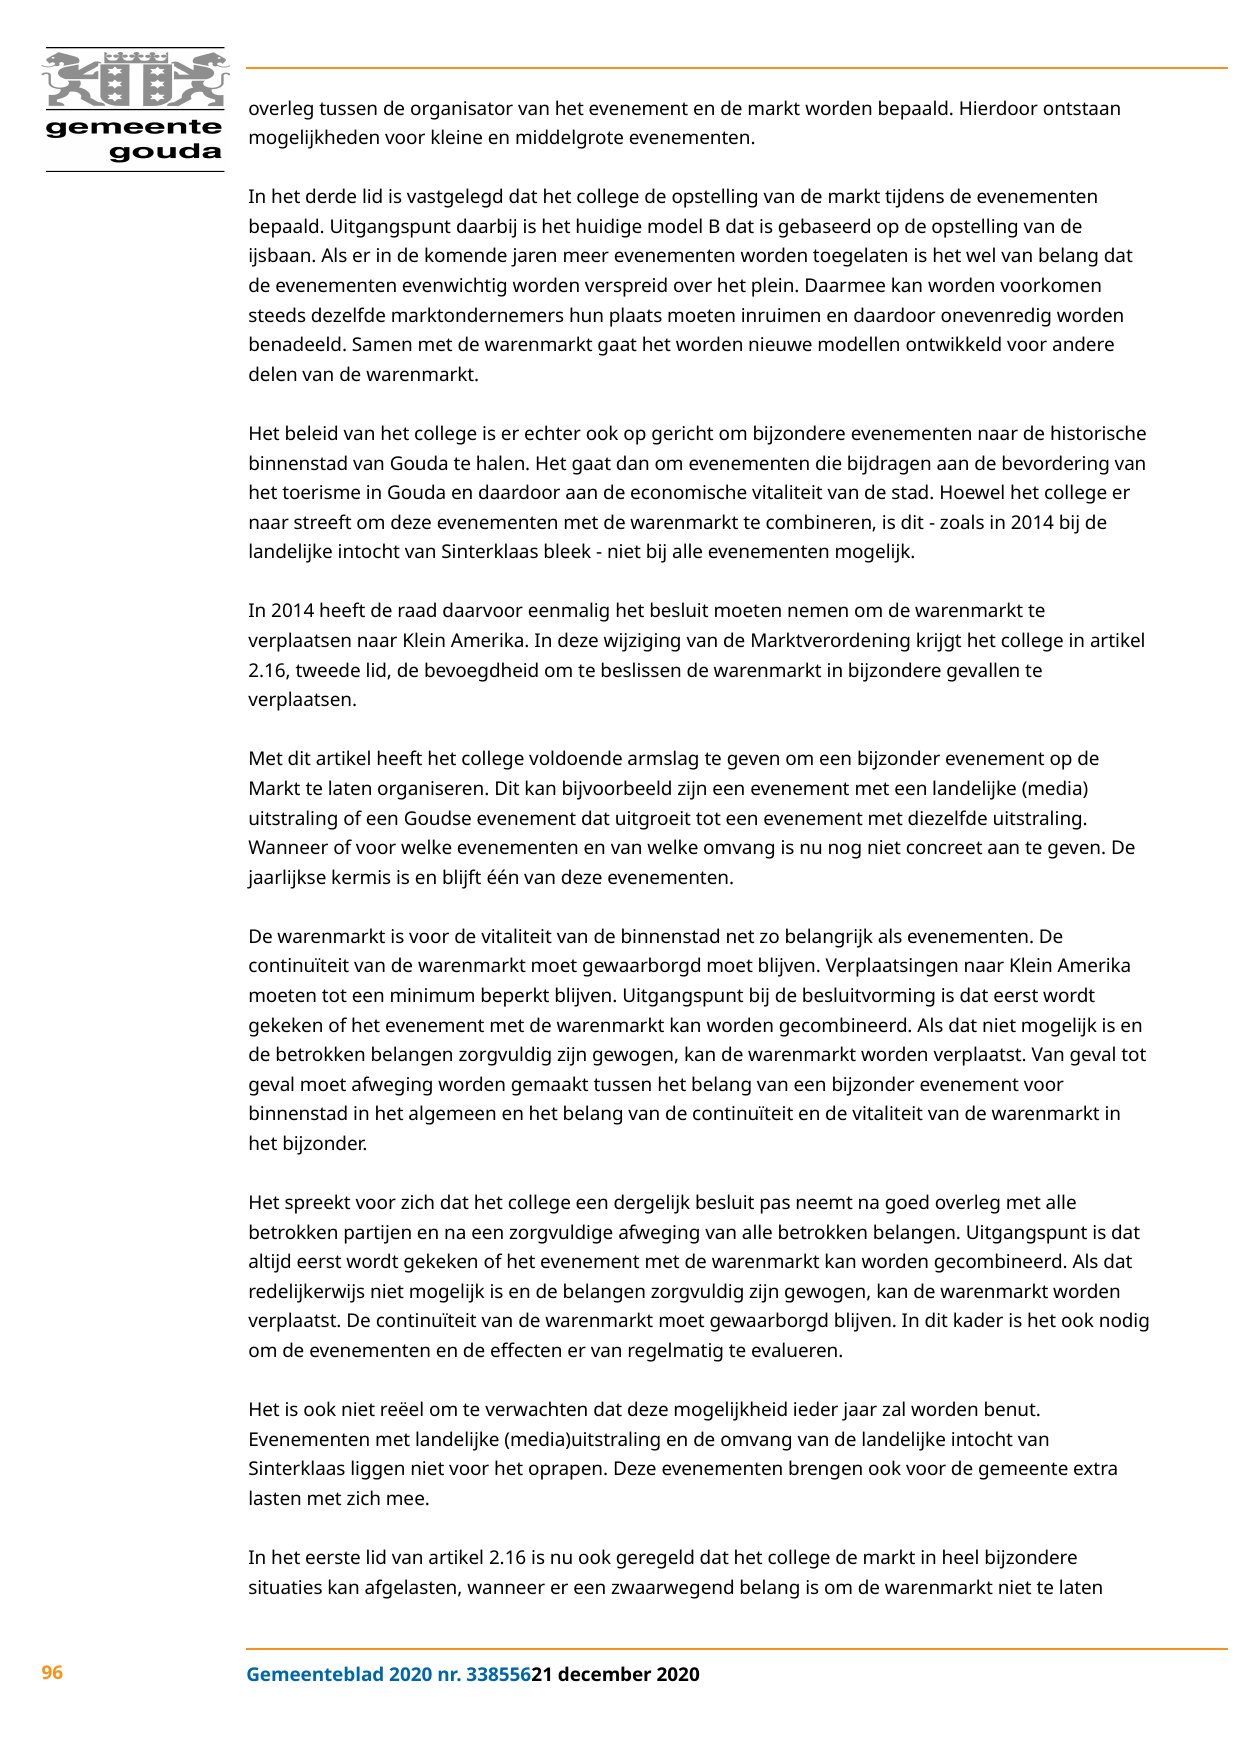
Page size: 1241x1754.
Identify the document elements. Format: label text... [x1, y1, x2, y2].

text In 2014 heeft de raad daarvoor eenmalig het besluit moeten nemen om de warenmarkt te verplaatsen naar Klein Amerika. In deze wijziging van de Marktverordening krijgt het college in artikel 2.16, tweede lid, de bevoegdheid om te beslissen de warenmarkt in bijzondere gevallen te verplaatsen. [248, 598, 1152, 712]
text De warenmarkt is voor de vitaliteit van de binnenstad net zo belangrijk als evenementen. De continuïteit van de warenmarkt moet gewaarborgd moet blijven. Verplaatsingen naar Klein Amerika moeten tot een minimum beperkt blijven. Uitgangspunt bij de besluitvorming is dat eerst wordt gekeken of het evenement met de warenmarkt kan worden gecombineerd. Als dat niet mogelijk is en de betrokken belangen zorgvuldig zijn gewogen, kan de warenmarkt worden verplaatst. Van geval tot geval moet afweging worden gemaakt tussen het belang van een bijzonder evenement voor binnenstad in het algemeen en het belang van de continuïteit en de vitaliteit van de warenmarkt in het bijzonder. [248, 923, 1152, 1156]
text Het beleid van het college is er echter ook op gericht om bijzondere evenementen naar de historische binnenstad van Gouda te halen. Het gaat dan om evenementen die bijdragen aan de bevordering van het toerisme in Gouda en daardoor aan de economische vitaliteit van de stad. Hoewel het college er naar streeft om deze evenementen met de warenmarkt te combineren, is dit - zoals in 2014 bij de landelijke intocht van Sinterklaas bleek - niet bij alle evenementen mogelijk. [248, 420, 1152, 564]
text Het spreekt voor zich dat het college een dergelijk besluit pas neemt na goed overleg met alle betrokken partijen en na een zorgvuldige afweging van alle betrokken belangen. Uitgangspunt is dat altijd eerst wordt gekeken of het evenement met de warenmarkt kan worden gecombineerd. Als dat redelijkerwijs niet mogelijk is en de belangen zorgvuldig zijn gewogen, kan de warenmarkt worden verplaatst. De continuïteit van de warenmarkt moet gewaarborgd blijven. In dit kader is het ook nodig om de evenementen en de effecten er van regelmatig te evalueren. [248, 1189, 1152, 1363]
text Met dit artikel heeft het college voldoende armslag te geven om een bijzonder evenement op de Markt te laten organiseren. Dit kan bijvoorbeeld zijn een evenement met een landelijke (media) uitstraling of een Goudse evenement dat uitgroeit tot een evenement met diezelfde uitstraling. Wanneer of voor welke evenementen en van welke omvang is nu nog niet concreet aan te geven. De jaarlijkse kermis is en blijft één van deze evenementen. [248, 746, 1152, 890]
picture [41, 47, 231, 172]
text In het derde lid is vastgelegd dat het college de opstelling van de markt tijdens de evenementen bepaald. Uitgangspunt daarbij is het huidige model B dat is gebaseerd op de opstelling van de ijsbaan. Als er in de komende jaren meer evenementen worden toegelaten is het wel van belang dat de evenementen evenwichtig worden verspreid over het plein. Daarmee kan worden voorkomen steeds dezelfde marktondernemers hun plaats moeten inruimen en daardoor onevenredig worden benadeeld. Samen met de warenmarkt gaat het worden nieuwe modellen ontwikkeld voor andere delen van de warenmarkt. [248, 183, 1152, 387]
text In het eerste lid van artikel 2.16 is nu ook geregeld dat het college de markt in heel bijzondere situaties kan afgelasten, wanneer er een zwaarwegend belang is om de warenmarkt niet te laten [248, 1544, 1152, 1600]
text overleg tussen de organisator van het evenement en de markt worden bepaald. Hierdoor ontstaan mogelijkheden voor kleine en middelgrote evenementen. [248, 95, 1152, 150]
text Het is ook niet reëel om te verwachten dat deze mogelijkheid ieder jaar zal worden benut. Evenementen met landelijke (media)uitstraling en de omvang van de landelijke intocht van Sinterklaas liggen niet voor het oprapen. Deze evenementen brengen ook voor de gemeente extra lasten met zich mee. [248, 1396, 1152, 1511]
